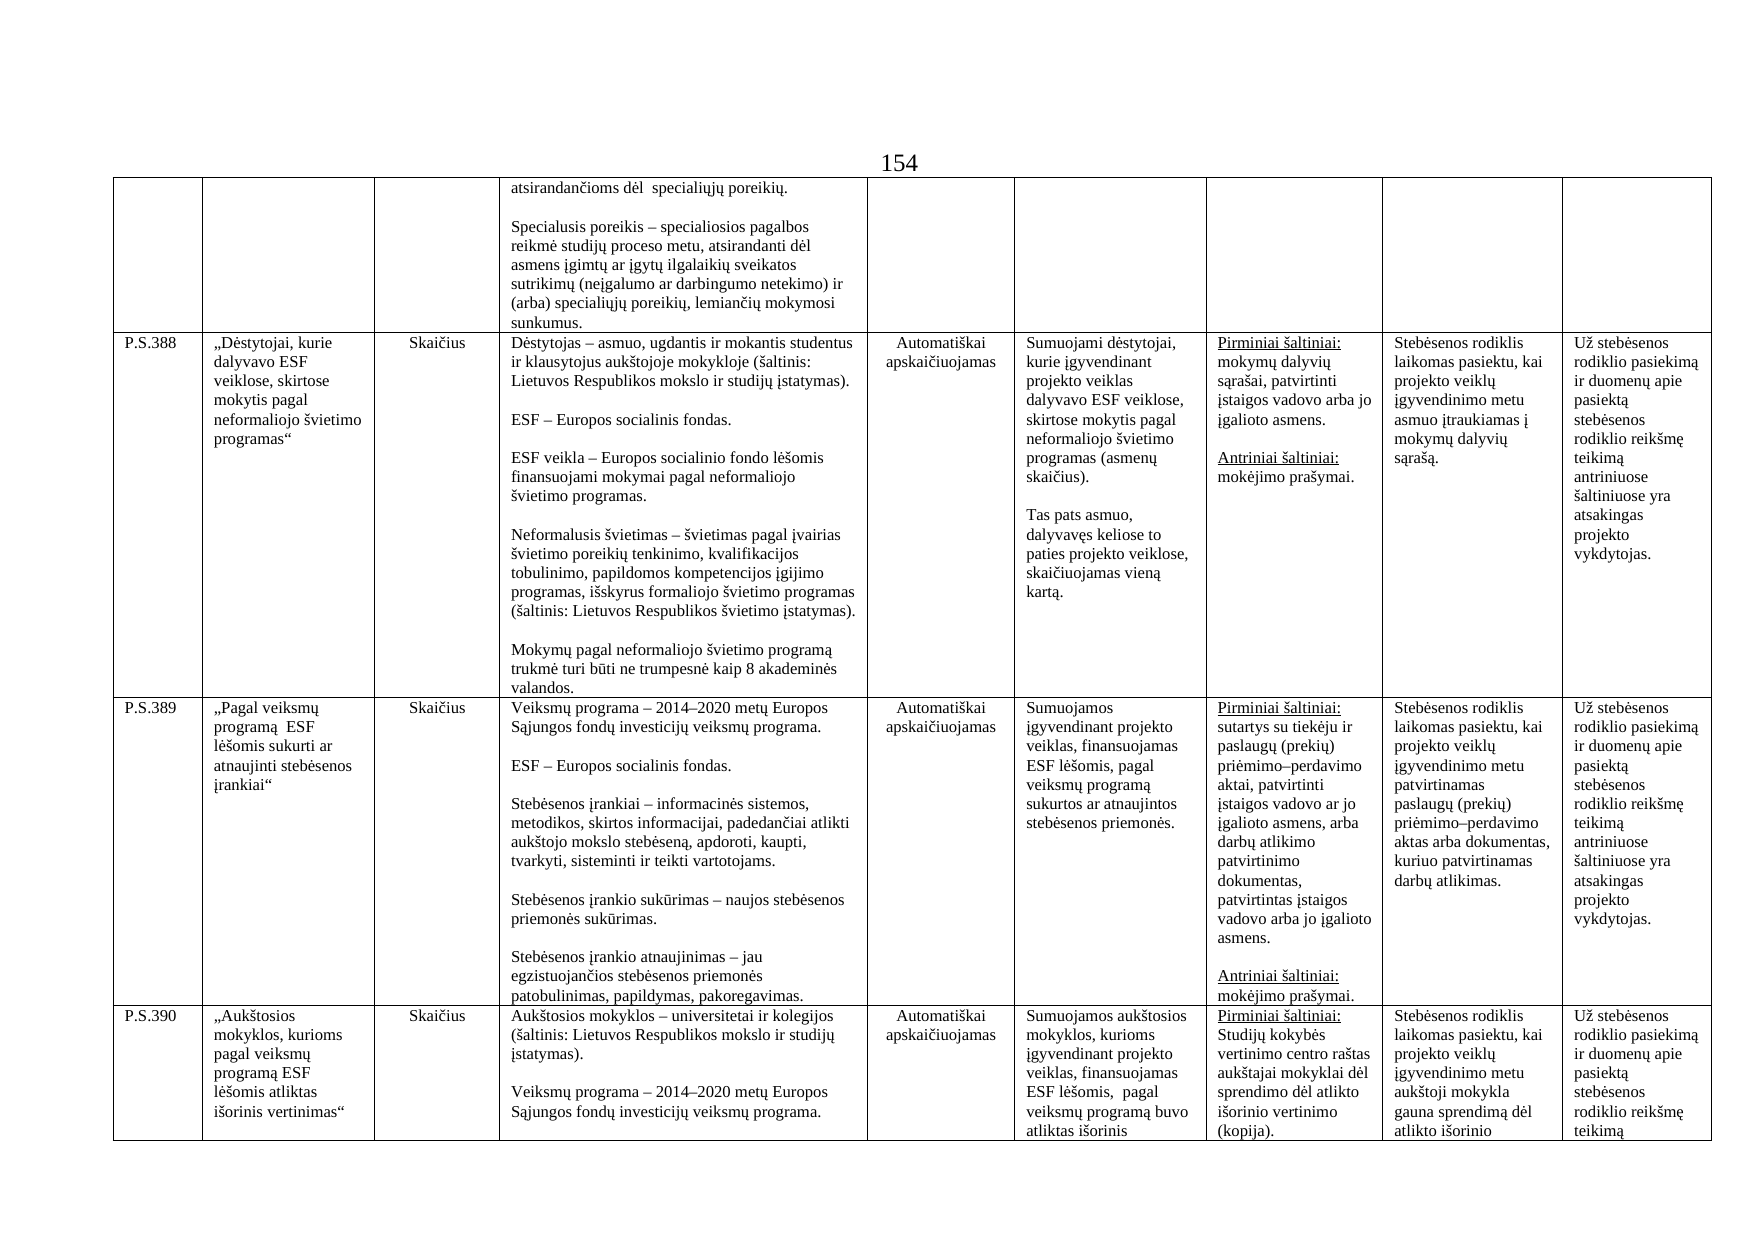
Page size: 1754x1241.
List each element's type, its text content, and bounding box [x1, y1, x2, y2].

table_cell [868, 178, 1014, 332]
table_cell Veiksmų programa – 2014–2020 metų Europos Sąjungos fondų investicijų veiksmų programa. ESF – Europos socialinis fondas. Stebėsenos įrankiai – informacinės sistemos, metodikos, skirtos informacijai, padedančiai atlikti aukštojo mokslo stebėseną, apdoroti, kaupti, tvarkyti, sisteminti ir teikti vartotojams. Stebėsenos įrankio sukūrimas – naujos stebėsenos priemonės sukūrimas. Stebėsenos įrankio atnaujinimas – jau egzistuojančios stebėsenos priemonės patobulinimas, papildymas, pakoregavimas. [500, 698, 867, 1004]
table_cell Už stebėsenos rodiklio pasiekimą ir duomenų apie pasiektą stebėsenos rodiklio reikšmę teikimą [1563, 1006, 1711, 1140]
table_cell Pirminiai šaltiniai: mokymų dalyvių sąrašai, patvirtinti įstaigos vadovo arba jo įgalioto asmens. Antriniai šaltiniai: mokėjimo prašymai. [1207, 333, 1382, 697]
table_cell Sumuojamos įgyvendinant projekto veiklas, finansuojamas ESF lėšomis, pagal veiksmų programą sukurtos ar atnaujintos stebėsenos priemonės. [1015, 698, 1206, 1004]
table_cell P.S.388 [114, 333, 202, 697]
table_cell [1015, 178, 1206, 332]
table_cell [1383, 178, 1562, 332]
table_cell „Pagal veiksmų programą ESF lėšomis sukurti ar atnaujinti stebėsenos įrankiai“ [203, 698, 374, 1004]
table_cell [1207, 178, 1382, 332]
table_cell Sumuojamos aukštosios mokyklos, kurioms įgyvendinant projekto veiklas, finansuojamas ESF lėšomis, pagal veiksmų programą buvo atliktas išorinis [1015, 1006, 1206, 1140]
table_cell Pirminiai šaltiniai: sutartys su tiekėju ir paslaugų (prekių) priėmimo–perdavimo aktai, patvirtinti įstaigos vadovo ar jo įgalioto asmens, arba darbų atlikimo patvirtinimo dokumentas, patvirtintas įstaigos vadovo arba jo įgalioto asmens. Antriniai šaltiniai: mokėjimo prašymai. [1207, 698, 1382, 1004]
table_cell Skaičius [375, 698, 499, 1004]
table_cell Stebėsenos rodiklis laikomas pasiektu, kai projekto veiklų įgyvendinimo metu asmuo įtraukiamas į mokymų dalyvių sąrašą. [1383, 333, 1562, 697]
table_cell atsirandančioms dėl specialiųjų poreikių. Specialusis poreikis – specialiosios pagalbos reikmė studijų proceso metu, atsirandanti dėl asmens įgimtų ar įgytų ilgalaikių sveikatos sutrikimų (neįgalumo ar darbingumo netekimo) ir (arba) specialiųjų poreikių, lemiančių mokymosi sunkumus. [500, 178, 867, 332]
table_cell „Aukštosios mokyklos, kurioms pagal veiksmų programą ESF lėšomis atliktas išorinis vertinimas“ [203, 1006, 374, 1140]
table_cell [375, 178, 499, 332]
table_cell Aukštosios mokyklos – universitetai ir kolegijos (šaltinis: Lietuvos Respublikos mokslo ir studijų įstatymas). Veiksmų programa – 2014–2020 metų Europos Sąjungos fondų investicijų veiksmų programa. [500, 1006, 867, 1140]
table_cell [114, 178, 202, 332]
table_cell Automatiškai apskaičiuojamas [868, 1006, 1014, 1140]
table_cell [203, 178, 374, 332]
table_cell Automatiškai apskaičiuojamas [868, 333, 1014, 697]
table_cell Stebėsenos rodiklis laikomas pasiektu, kai projekto veiklų įgyvendinimo metu aukštoji mokykla gauna sprendimą dėl atlikto išorinio [1383, 1006, 1562, 1140]
table_cell P.S.390 [114, 1006, 202, 1140]
table_cell Pirminiai šaltiniai: Studijų kokybės vertinimo centro raštas aukštajai mokyklai dėl sprendimo dėl atlikto išorinio vertinimo (kopija). [1207, 1006, 1382, 1140]
table_cell Dėstytojas – asmuo, ugdantis ir mokantis studentus ir klausytojus aukštojoje mokykloje (šaltinis: Lietuvos Respublikos mokslo ir studijų įstatymas). ESF – Europos socialinis fondas. ESF veikla – Europos socialinio fondo lėšomis finansuojami mokymai pagal neformaliojo švietimo programas. Neformalusis švietimas – švietimas pagal įvairias švietimo poreikių tenkinimo, kvalifikacijos tobulinimo, papildomos kompetencijos įgijimo programas, išskyrus formaliojo švietimo programas (šaltinis: Lietuvos Respublikos švietimo įstatymas). Mokymų pagal neformaliojo švietimo programą trukmė turi būti ne trumpesnė kaip 8 akademinės valandos. [500, 333, 867, 697]
table_cell Skaičius [375, 1006, 499, 1140]
table_cell „Dėstytojai, kurie dalyvavo ESF veiklose, skirtose mokytis pagal neformaliojo švietimo programas“ [203, 333, 374, 697]
table_cell Sumuojami dėstytojai, kurie įgyvendinant projekto veiklas dalyvavo ESF veiklose, skirtose mokytis pagal neformaliojo švietimo programas (asmenų skaičius). Tas pats asmuo, dalyvavęs keliose to paties projekto veiklose, skaičiuojamas vieną kartą. [1015, 333, 1206, 697]
table_cell P.S.389 [114, 698, 202, 1004]
table_cell Už stebėsenos rodiklio pasiekimą ir duomenų apie pasiektą stebėsenos rodiklio reikšmę teikimą antriniuose šaltiniuose yra atsakingas projekto vykdytojas. [1563, 333, 1711, 697]
table_cell [1563, 178, 1711, 332]
table_cell Automatiškai apskaičiuojamas [868, 698, 1014, 1004]
table_cell Stebėsenos rodiklis laikomas pasiektu, kai projekto veiklų įgyvendinimo metu patvirtinamas paslaugų (prekių) priėmimo–perdavimo aktas arba dokumentas, kuriuo patvirtinamas darbų atlikimas. [1383, 698, 1562, 1004]
table_cell Skaičius [375, 333, 499, 697]
table_cell Už stebėsenos rodiklio pasiekimą ir duomenų apie pasiektą stebėsenos rodiklio reikšmę teikimą antriniuose šaltiniuose yra atsakingas projekto vykdytojas. [1563, 698, 1711, 1004]
